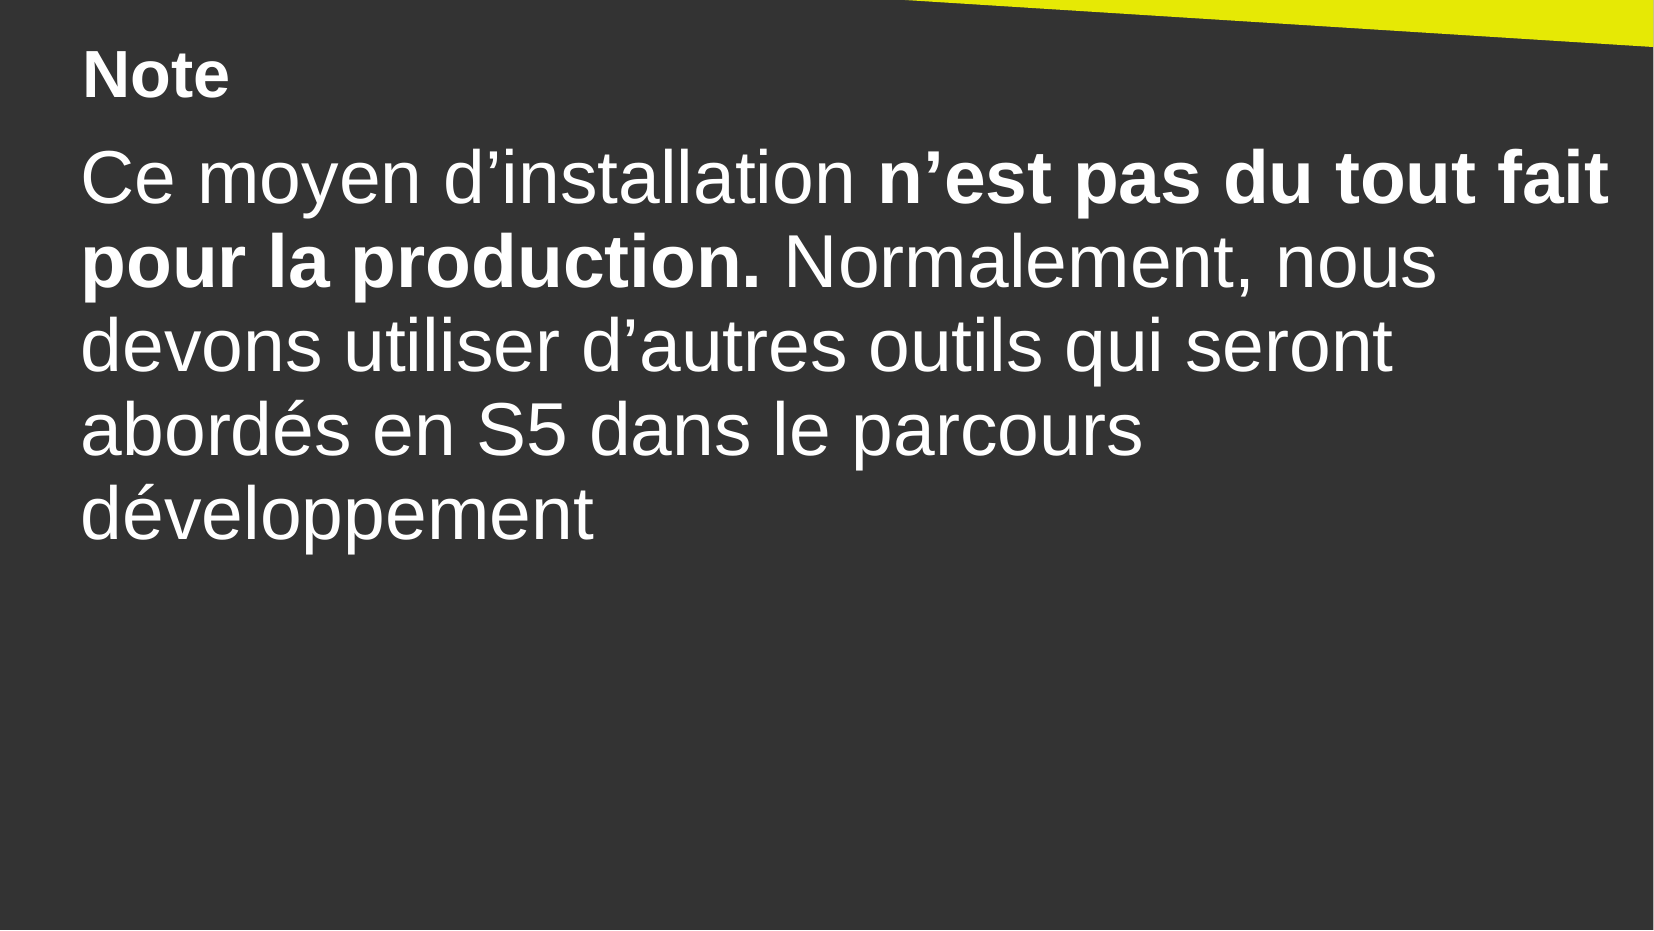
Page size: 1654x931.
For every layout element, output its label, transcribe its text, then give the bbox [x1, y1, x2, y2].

list Ce moyen d’installation n’est pas du tout fait pour la production. Normalement, nous devons utiliser d’autres outils qui seront abordés en S5 dans le parcours développement [80, 135, 1620, 827]
text_box [904, 0, 1654, 48]
title Note [82, 37, 1571, 114]
